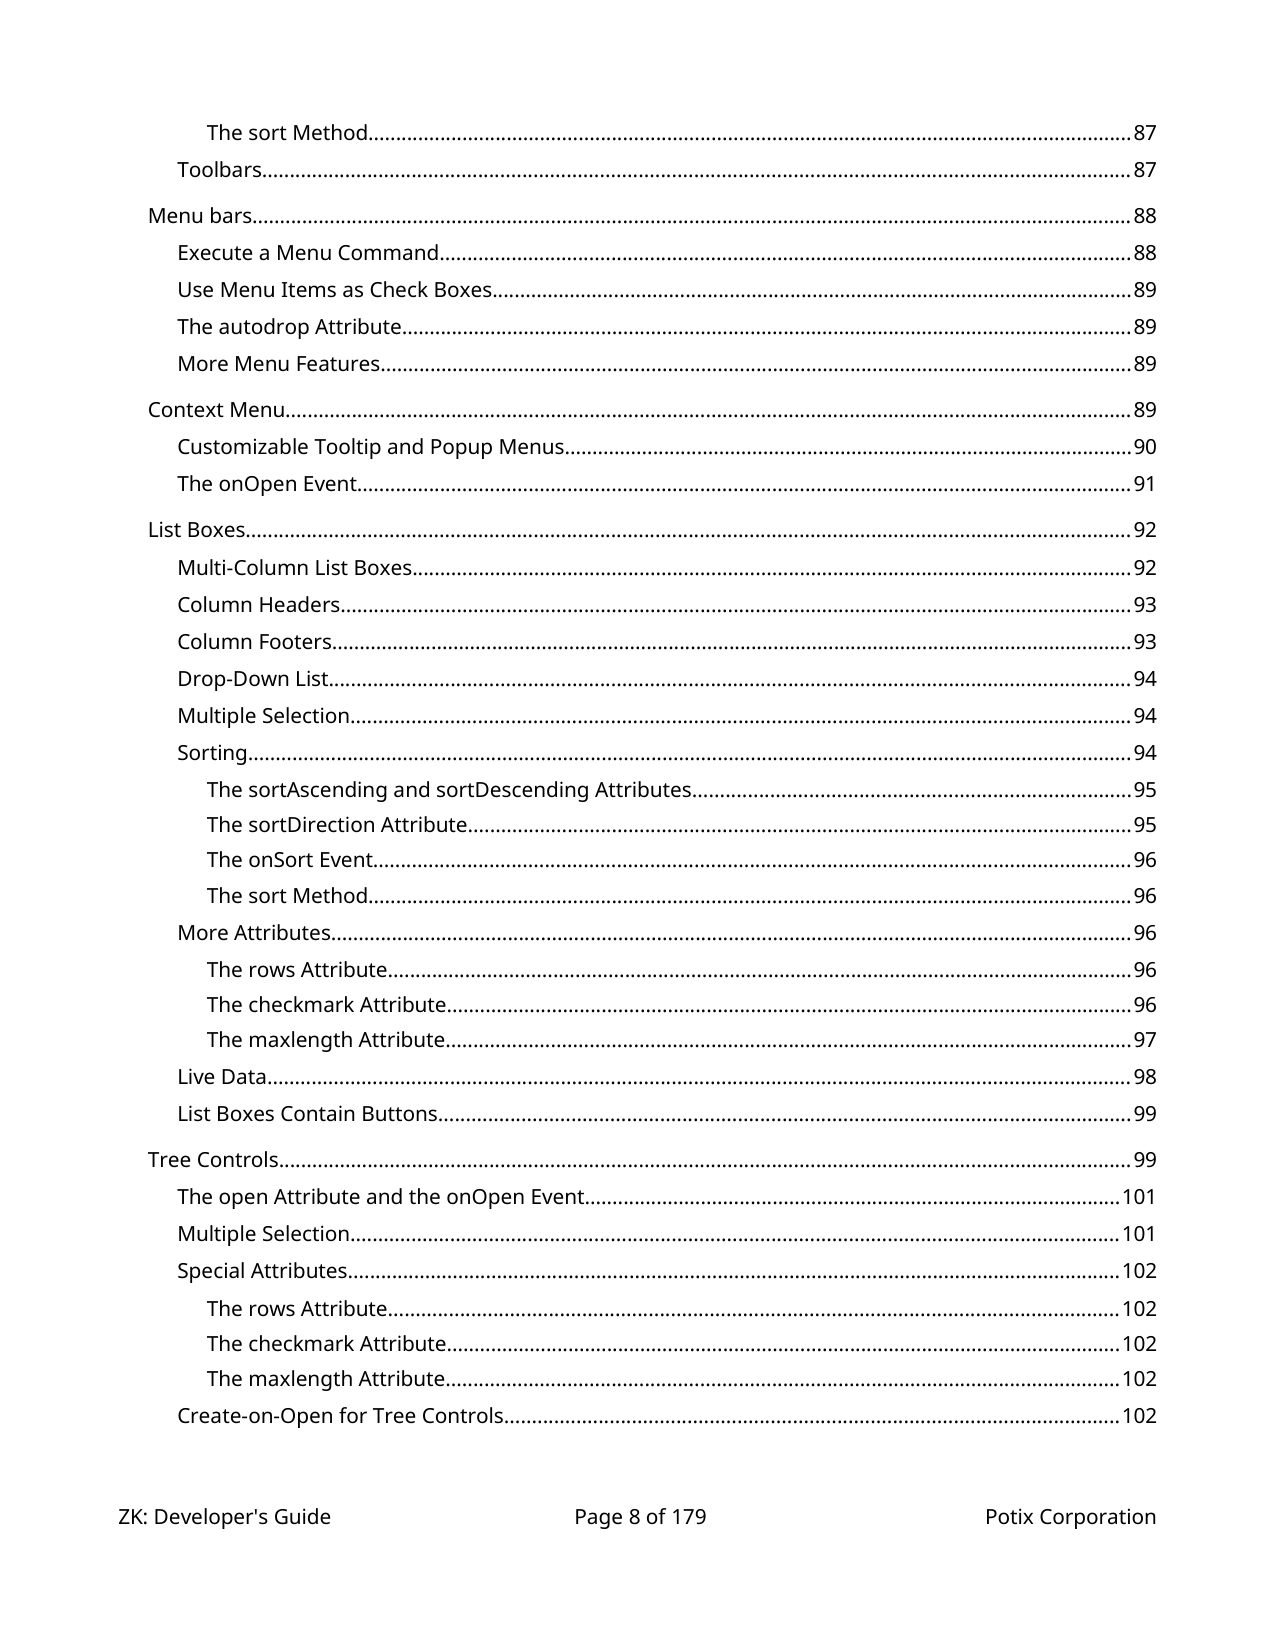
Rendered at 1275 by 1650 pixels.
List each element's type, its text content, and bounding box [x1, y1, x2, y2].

text The sort Method 87 [207, 118, 1157, 146]
text Multiple Selection 94 [177, 701, 1157, 729]
text Live Data 98 [177, 1062, 1157, 1091]
text List Boxes Contain Buttons 99 [177, 1099, 1157, 1128]
text Sorting 94 [177, 738, 1157, 766]
text The rows Attribute 96 [207, 955, 1157, 983]
text Toolbars 87 [177, 155, 1157, 183]
text Customizable Tooltip and Popup Menus 90 [177, 432, 1157, 461]
text Context Menu 89 [148, 395, 1157, 424]
text Multi-Column List Boxes 92 [177, 553, 1157, 581]
text The checkmark Attribute 96 [207, 990, 1157, 1018]
text Create-on-Open for Tree Controls 102 [177, 1401, 1157, 1429]
text The sortDirection Attribute 95 [207, 810, 1157, 838]
text The maxlength Attribute 102 [207, 1364, 1157, 1392]
text The checkmark Attribute 102 [207, 1329, 1157, 1357]
text Use Menu Items as Check Boxes 89 [177, 275, 1157, 303]
text The sort Method 96 [207, 881, 1157, 909]
text The maxlength Attribute 97 [207, 1025, 1157, 1053]
text The onOpen Event 91 [177, 469, 1157, 498]
text Drop-Down List 94 [177, 664, 1157, 692]
text The autodrop Attribute 89 [177, 312, 1157, 341]
text Execute a Menu Command 88 [177, 238, 1157, 266]
text Tree Controls 99 [148, 1145, 1157, 1174]
text Multiple Selection 101 [177, 1219, 1157, 1248]
text The onSort Event 96 [207, 846, 1157, 874]
text Special Attributes 102 [177, 1257, 1157, 1285]
text The open Attribute and the onOpen Event 101 [177, 1182, 1157, 1211]
text Menu bars 88 [148, 201, 1157, 229]
text The rows Attribute 102 [207, 1294, 1157, 1322]
text More Menu Features 89 [177, 349, 1157, 378]
text More Attributes 96 [177, 918, 1157, 946]
text The sortAscending and sortDescending Attributes 95 [207, 775, 1157, 803]
text Column Footers 93 [177, 627, 1157, 655]
text Column Headers 93 [177, 590, 1157, 618]
text List Boxes 92 [148, 516, 1157, 544]
